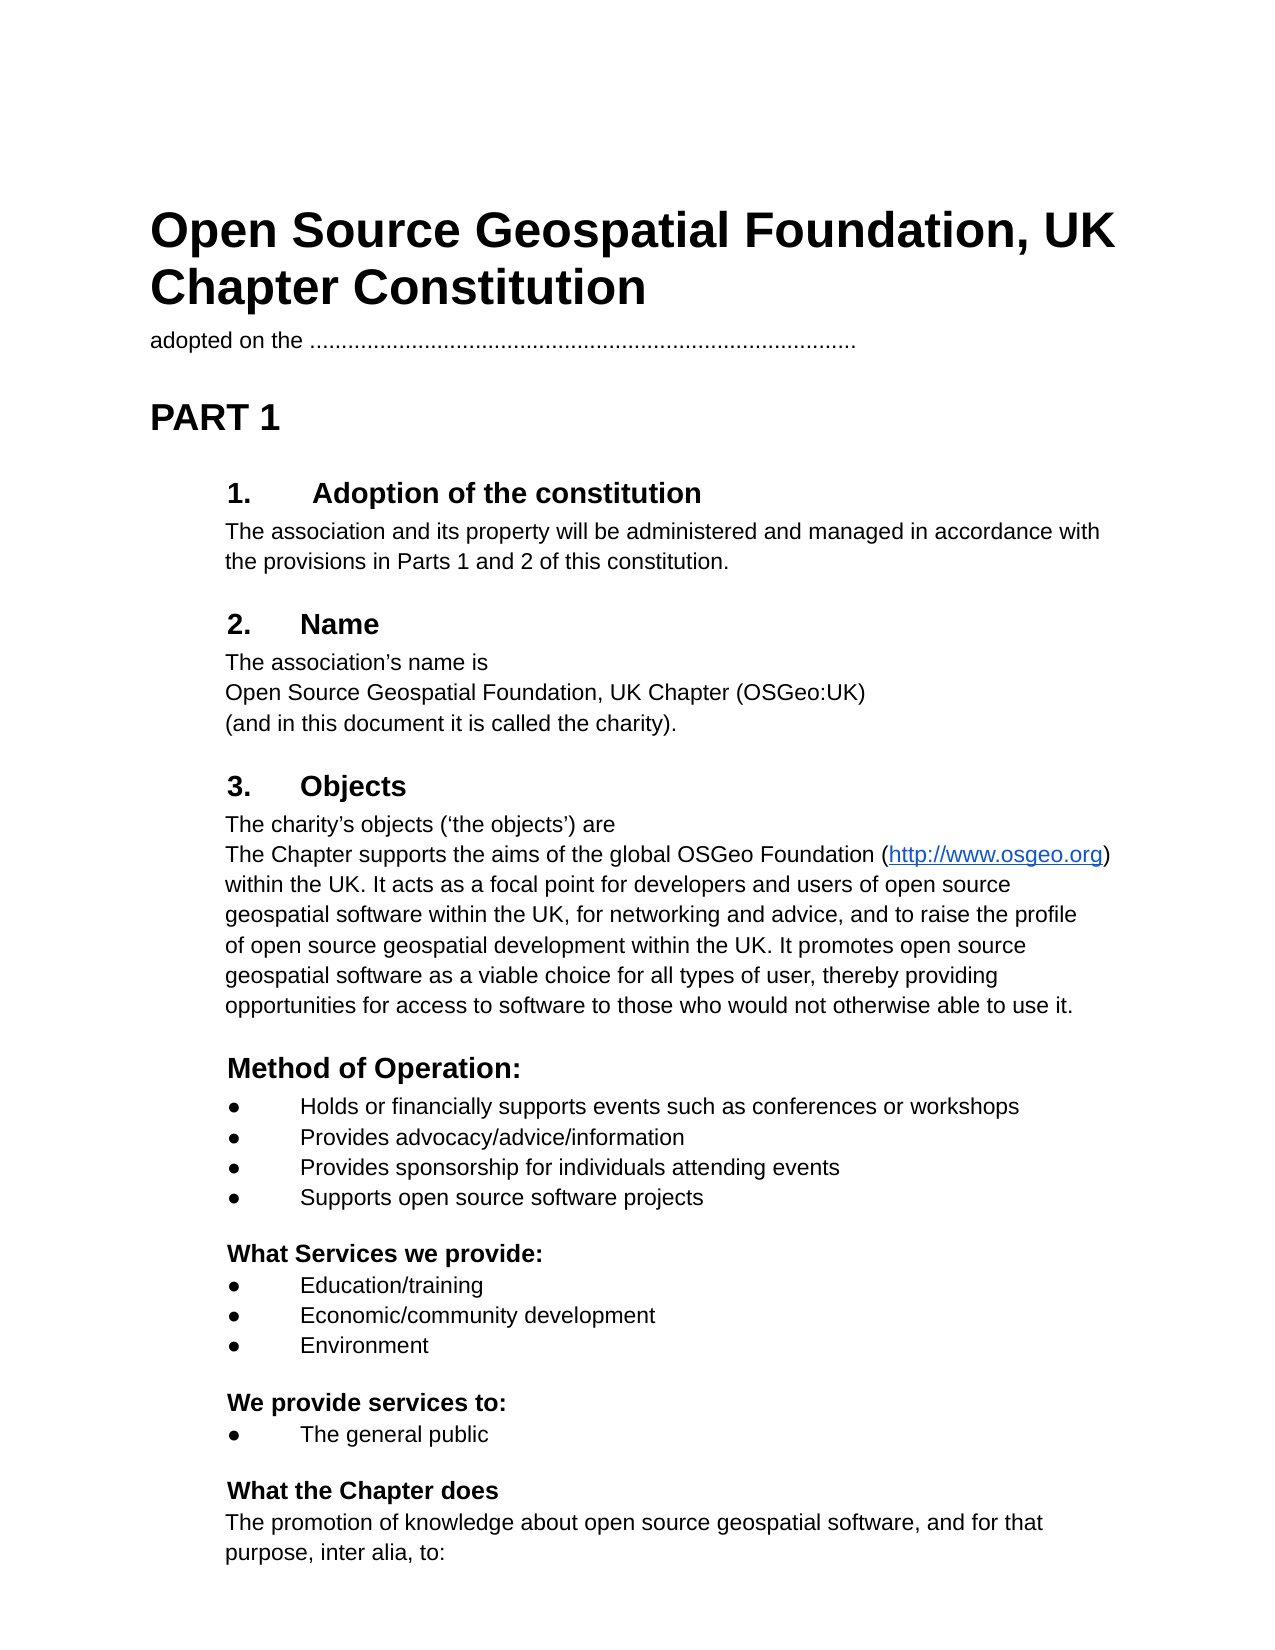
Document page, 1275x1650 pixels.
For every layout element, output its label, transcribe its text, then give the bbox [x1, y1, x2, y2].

list The general public [150, 1421, 1125, 1447]
subtitle Method of Operation: [150, 1051, 1125, 1085]
list Supports open source software projects [150, 1184, 1125, 1210]
subtitle Name [150, 607, 1125, 641]
subtitle PART 1 [150, 395, 1125, 438]
text The charity’s objects (‘the objects’) are [225, 811, 1125, 837]
subtitle Open Source Geospatial Foundation, UK Chapter Constitution [150, 200, 1125, 315]
list Provides advocacy/advice/information [150, 1123, 1125, 1150]
subtitle What the Chapter does [150, 1476, 1125, 1504]
text The association and its property will be administered and managed in accordance with the provisions in Parts 1 and 2 of this constitution. [225, 518, 1125, 574]
list Education/training [150, 1272, 1125, 1298]
list Holds or financially supports events such as conferences or workshops [150, 1093, 1125, 1120]
list Provides sponsorship for individuals attending events [150, 1154, 1125, 1180]
text The promotion of knowledge about open source geospatial software, and for that purpose, inter alia, to: [225, 1509, 1125, 1565]
text The association’s name is [225, 649, 1125, 676]
text Open Source Geospatial Foundation, UK Chapter (OSGeo:UK) [225, 679, 1125, 706]
subtitle What Services we provide: [150, 1239, 1125, 1268]
list Environment [150, 1332, 1125, 1359]
text The Chapter supports the aims of the global OSGeo Foundation (http://www.osgeo.org) within the UK. It acts as a focal point for developers and users of open source geospatial software within the UK, for networking and advice, and to raise the profile of open source geospatial development within the UK. It promotes open source geospatial software as a viable choice for all types of user, thereby providing opportunities for access to software to those who would not otherwise able to use it. [225, 841, 1125, 1018]
list Economic/community development [150, 1302, 1125, 1329]
subtitle Objects [150, 769, 1125, 802]
text adopted on the ...................................................................................... [150, 327, 1125, 354]
text (and in this document it is called the charity). [225, 709, 1125, 736]
subtitle Adoption of the constitution [162, 476, 1125, 509]
subtitle We provide services to: [150, 1388, 1125, 1416]
